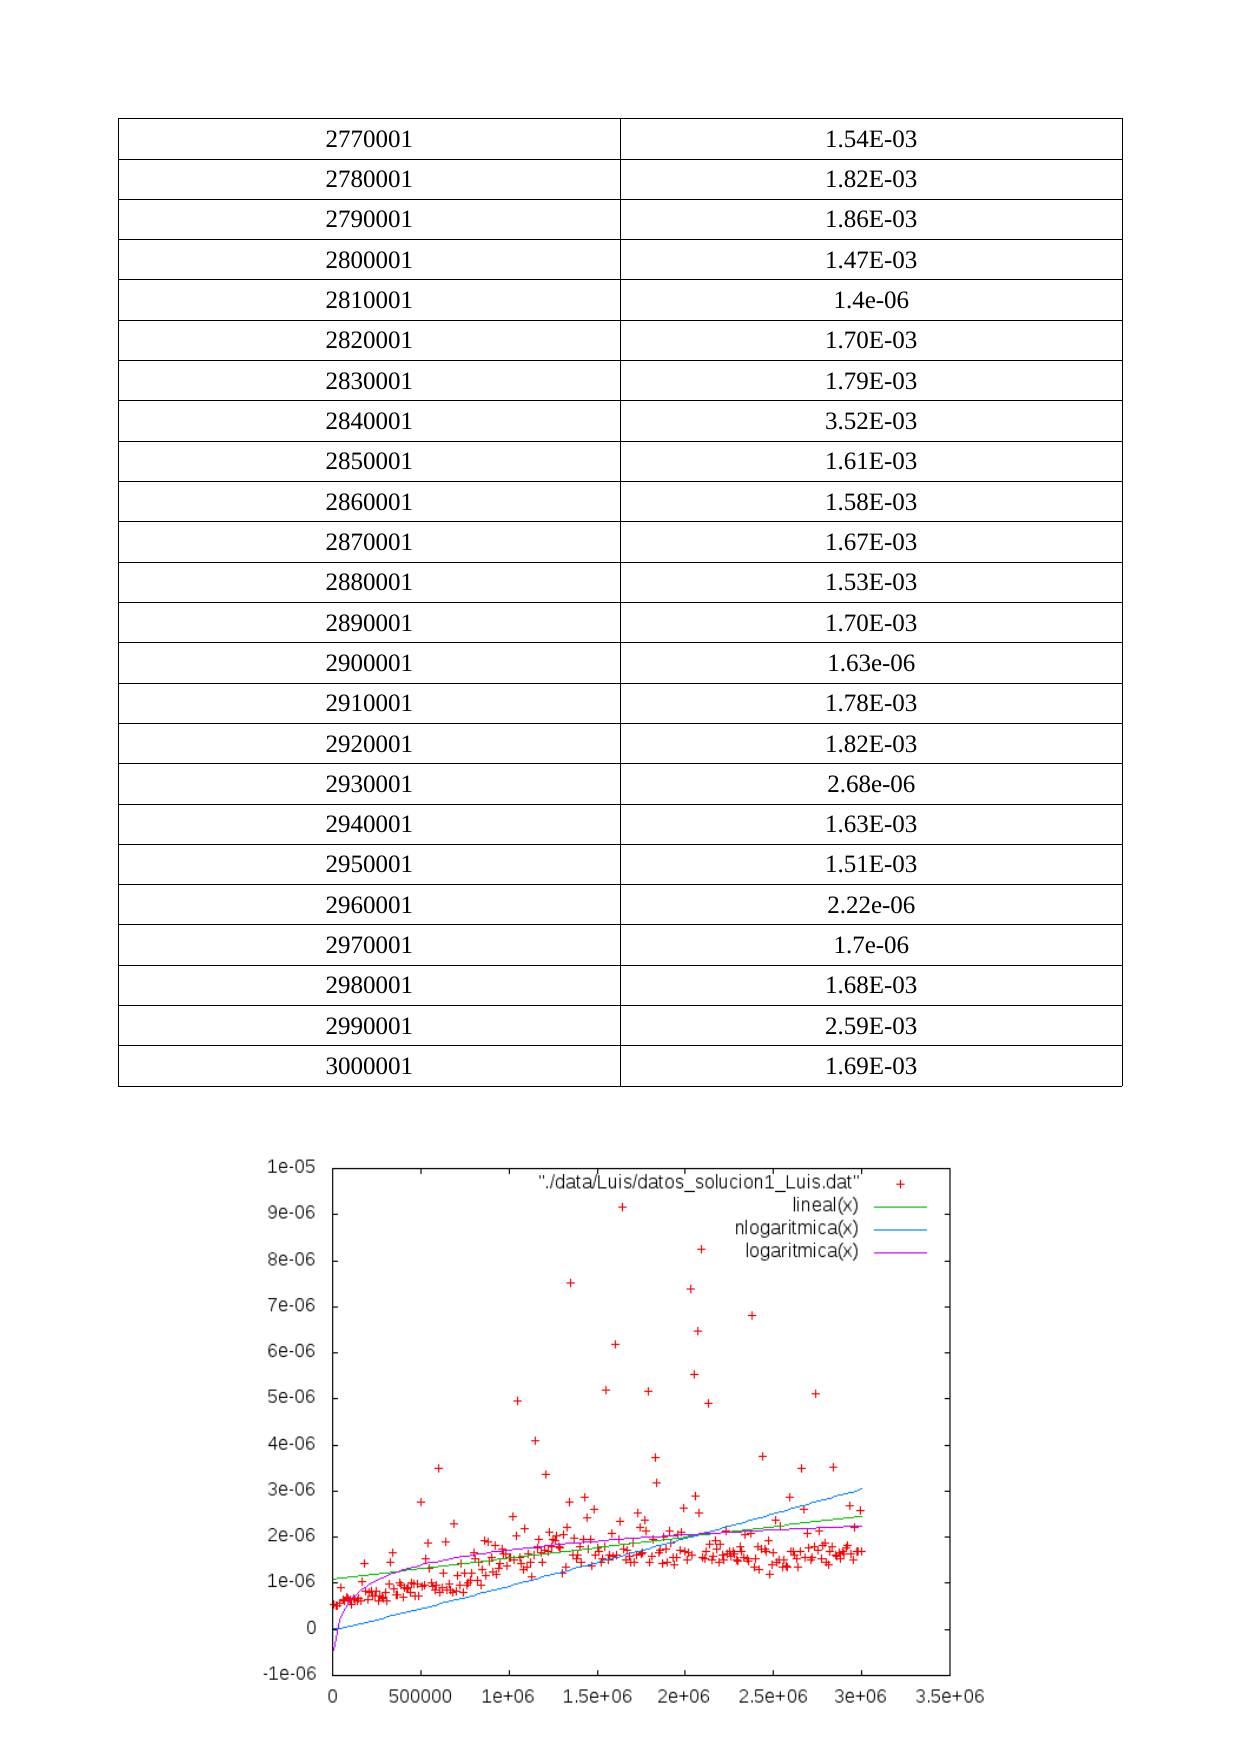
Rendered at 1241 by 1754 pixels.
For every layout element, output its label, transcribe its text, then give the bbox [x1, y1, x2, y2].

table_cell 2900001 [119, 643, 620, 682]
table_cell 2860001 [119, 482, 620, 521]
table_cell 2.22e-06 [621, 885, 1122, 924]
table_cell 1.7e-06 [621, 925, 1122, 965]
table_cell 2980001 [119, 966, 620, 1005]
table_cell 2930001 [119, 764, 620, 803]
picture [232, 1145, 986, 1722]
table_cell 2880001 [119, 563, 620, 602]
table_cell 2780001 [119, 160, 620, 199]
table_cell 1,79E-03 [621, 361, 1122, 400]
table_cell 1,61E-03 [621, 442, 1122, 481]
table_cell 1,54E-03 [621, 119, 1122, 158]
table_cell 1.63e-06 [621, 643, 1122, 682]
table_cell 2770001 [119, 119, 620, 158]
table_cell 2810001 [119, 280, 620, 320]
table_cell 2950001 [119, 845, 620, 884]
table_cell 2.68e-06 [621, 764, 1122, 803]
table_cell 2970001 [119, 925, 620, 965]
table_cell 2850001 [119, 442, 620, 481]
table_cell 1,82E-03 [621, 160, 1122, 199]
table_cell 2870001 [119, 522, 620, 562]
table_cell 2820001 [119, 321, 620, 360]
table_cell 2790001 [119, 200, 620, 239]
table_cell 2830001 [119, 361, 620, 400]
table_cell 2890001 [119, 603, 620, 642]
table_cell 1,78E-03 [621, 684, 1122, 723]
table_cell 2920001 [119, 724, 620, 763]
table_cell 1,51E-03 [621, 845, 1122, 884]
table_cell 1,47E-03 [621, 240, 1122, 279]
table_cell 1,69E-03 [621, 1046, 1122, 1086]
table_cell 2940001 [119, 805, 620, 844]
table_cell 1,58E-03 [621, 482, 1122, 521]
table_cell 2840001 [119, 401, 620, 441]
table_cell 3000001 [119, 1046, 620, 1086]
table_cell 2910001 [119, 684, 620, 723]
table_cell 1,68E-03 [621, 966, 1122, 1005]
table_cell 2,59E-03 [621, 1006, 1122, 1045]
table_cell 1,82E-03 [621, 724, 1122, 763]
table_cell 1.4e-06 [621, 280, 1122, 320]
table_cell 1,70E-03 [621, 603, 1122, 642]
table_cell 1,67E-03 [621, 522, 1122, 562]
table_cell 3,52E-03 [621, 401, 1122, 441]
table_cell 1,63E-03 [621, 805, 1122, 844]
table_cell 2800001 [119, 240, 620, 279]
table_cell 2990001 [119, 1006, 620, 1045]
table_cell 1,53E-03 [621, 563, 1122, 602]
table_cell 1,86E-03 [621, 200, 1122, 239]
table_cell 2960001 [119, 885, 620, 924]
table_cell 1,70E-03 [621, 321, 1122, 360]
